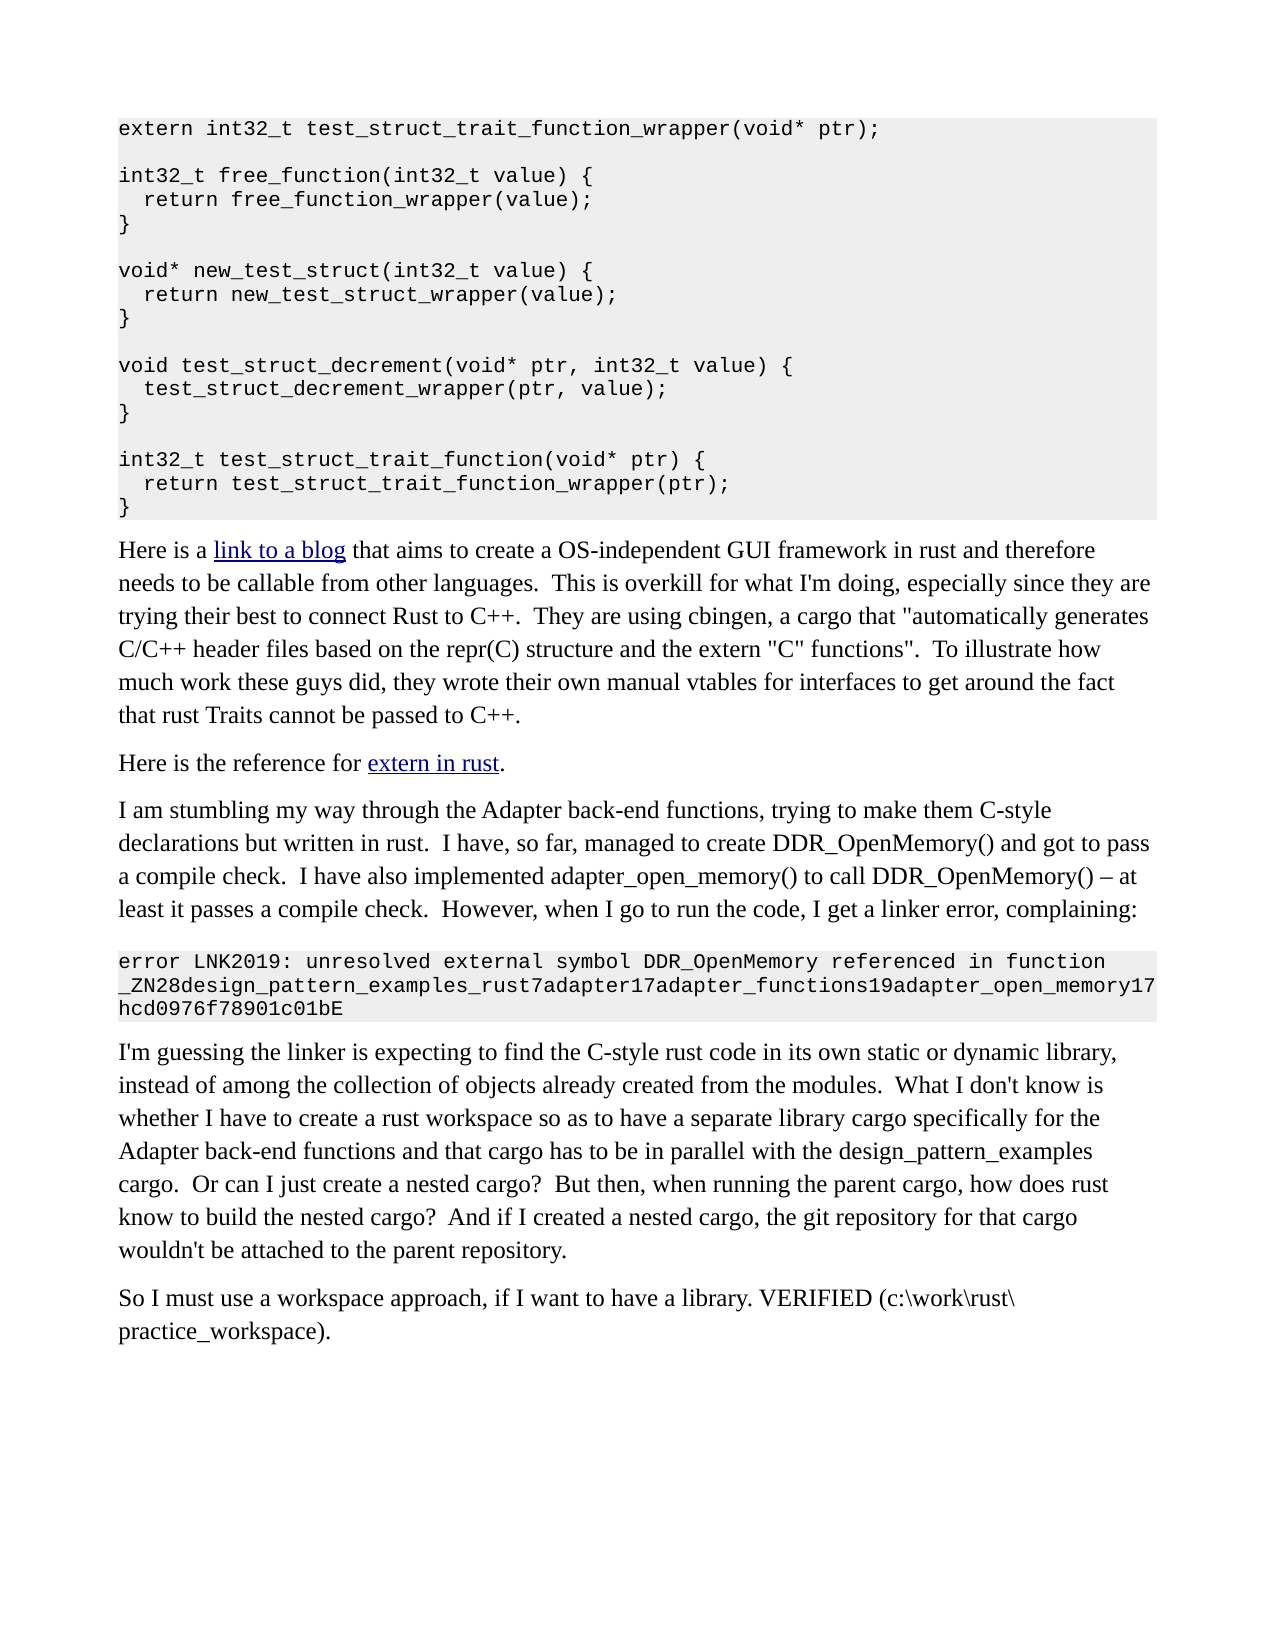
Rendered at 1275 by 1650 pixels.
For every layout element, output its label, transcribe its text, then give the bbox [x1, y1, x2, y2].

text } [118, 213, 1157, 236]
text void* new_test_struct(int32_t value) { [118, 260, 1157, 284]
text return free_function_wrapper(value); [118, 189, 1157, 213]
text return new_test_struct_wrapper(value); [118, 284, 1157, 307]
text Here is a link to a blog that aims to create a OS-independent GUI framework in rust and therefore needs to be callable from other languages. This is overkill for what I'm doing, especially since they are trying their best to connect Rust to C++. They are using cbingen, a cargo that "automatically generates C/C++ header files based on the repr(C) structure and the extern "C" functions". To illustrate how much work these guys did, they wrote their own manual vtables for interfaces to get around the fact that rust Traits cannot be passed to C++. [118, 535, 1157, 729]
text return test_struct_trait_function_wrapper(ptr); [118, 473, 1157, 496]
text Here is the reference for extern in rust. [118, 748, 1157, 777]
text I'm guessing the linker is expecting to find the C-style rust code in its own static or dynamic library, instead of among the collection of objects already created from the modules. What I don't know is whether I have to create a rust workspace so as to have a separate library cargo specifically for the Adapter back-end functions and that cargo has to be in parallel with the design_pattern_examples cargo. Or can I just create a nested cargo? But then, when running the parent cargo, how does rust know to build the nested cargo? And if I created a nested cargo, the git repository for that cargo wouldn't be attached to the parent repository. [118, 1037, 1157, 1264]
text } [118, 402, 1157, 426]
text int32_t test_struct_trait_function(void* ptr) { [118, 449, 1157, 473]
text I am stumbling my way through the Adapter back-end functions, trying to make them C-style declarations but written in rust. I have, so far, managed to create DDR_OpenMemory() and got to pass a compile check. I have also implemented adapter_open_memory() to call DDR_OpenMemory() – at least it passes a compile check. However, when I go to run the code, I get a linker error, complaining: [118, 795, 1157, 923]
text So I must use a workspace approach, if I want to have a library. VERIFIED (c:\work\rust\practice_workspace). [118, 1283, 1157, 1344]
text test_struct_decrement_wrapper(ptr, value); [118, 378, 1157, 402]
text } [118, 307, 1157, 331]
text extern int32_t test_struct_trait_function_wrapper(void* ptr); [118, 118, 1157, 142]
text error LNK2019: unresolved external symbol DDR_OpenMemory referenced in function _ZN28design_pattern_examples_rust7adapter17adapter_functions19adapter_open_memory17hcd0976f78901c01bE [118, 951, 1157, 1022]
text } [118, 496, 1157, 520]
text void test_struct_decrement(void* ptr, int32_t value) { [118, 354, 1157, 378]
text int32_t free_function(int32_t value) { [118, 165, 1157, 189]
